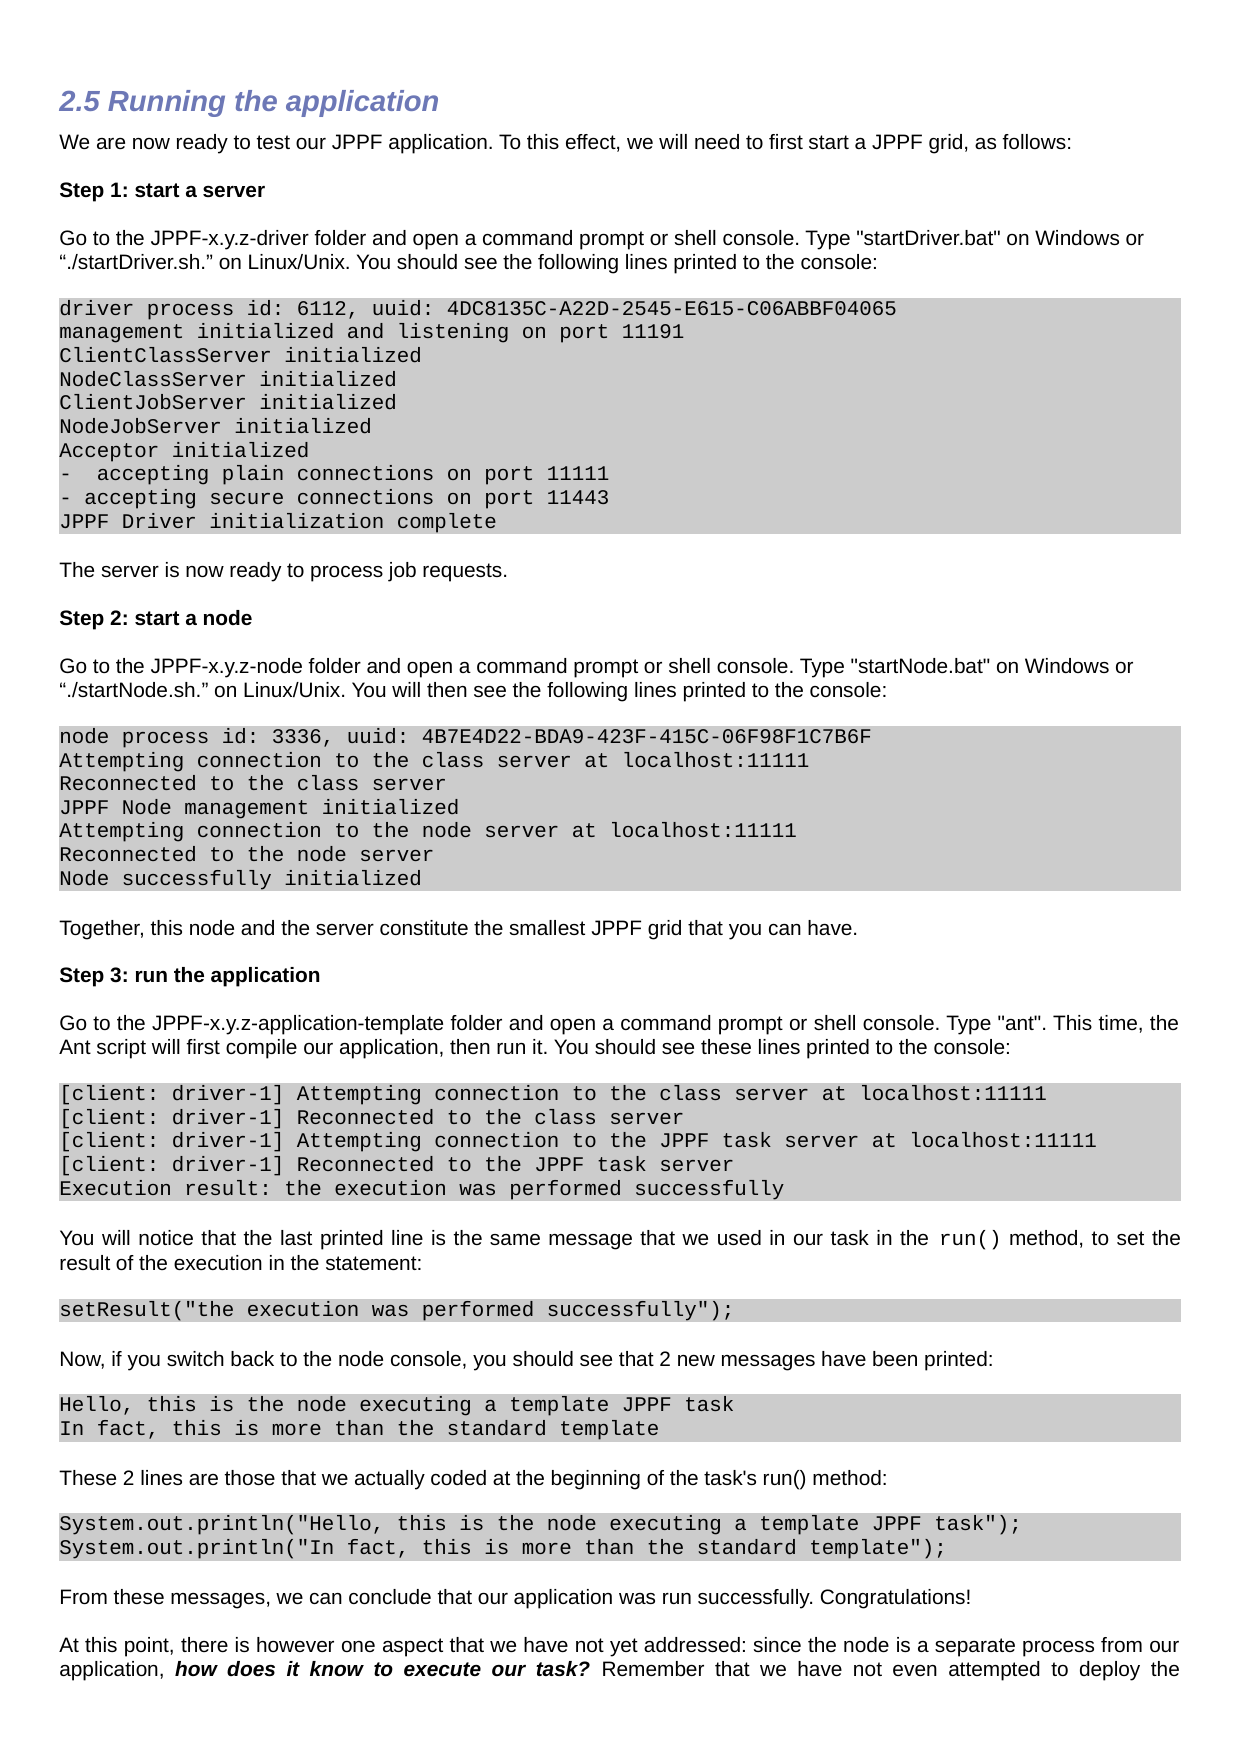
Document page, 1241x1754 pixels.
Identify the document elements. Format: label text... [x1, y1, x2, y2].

text Attempting connection to the node server at localhost:11111 [59, 821, 1181, 844]
text management initialized and listening on port 11191 [59, 321, 1181, 345]
text Now, if you switch back to the node console, you should see that 2 new messages have been printed: [59, 1346, 1181, 1370]
text JPPF Node management initialized [59, 797, 1181, 821]
text In fact, this is more than the standard template [59, 1418, 1181, 1442]
text setResult("the execution was performed successfully"); [59, 1299, 1181, 1322]
text JPPF Driver initialization complete [59, 511, 1181, 534]
text Together, this node and the server constitute the smallest JPPF grid that you can have. [59, 915, 1181, 939]
text Step 2: start a node [59, 606, 1181, 630]
text Go to the JPPF-x.y.z-driver folder and open a command prompt or shell console. Type "startDriver.bat" on Windows or “./startDriver.sh.” on Linux/Unix. You should see the following lines printed to the console: [59, 226, 1181, 274]
text These 2 lines are those that we actually coded at the beginning of the task's run() method: [59, 1466, 1181, 1489]
subtitle Running the application [59, 84, 1181, 118]
text driver process id: 6112, uuid: 4DC8135C-A22D-2545-E615-C06ABBF04065 [59, 298, 1181, 321]
text Reconnected to the class server [59, 773, 1181, 797]
text System.out.println("In fact, this is more than the standard template"); [59, 1537, 1181, 1561]
text Acceptor initialized [59, 440, 1181, 463]
text NodeClassServer initialized [59, 369, 1181, 392]
text Attempting connection to the class server at localhost:11111 [59, 749, 1181, 773]
text [client: driver-1] Attempting connection to the class server at localhost:11111 [59, 1083, 1181, 1107]
text Step 1: start a server [59, 178, 1181, 202]
text System.out.println("Hello, this is the node executing a template JPPF task"); [59, 1513, 1181, 1537]
text Step 3: run the application [59, 963, 1181, 987]
text [client: driver-1] Attempting connection to the JPPF task server at localhost:11111 [59, 1130, 1181, 1154]
text At this point, there is however one aspect that we have not yet addressed: since the node is a separate process from our application, how does it know to execute our task? Remember that we have not even attempted to deploy the [59, 1633, 1181, 1681]
text Node successfully initialized [59, 868, 1181, 891]
text ClientClassServer initialized [59, 345, 1181, 369]
text ClientJobServer initialized [59, 392, 1181, 416]
text The server is now ready to process job requests. [59, 558, 1181, 582]
text - accepting secure connections on port 11443 [59, 487, 1181, 511]
text Execution result: the execution was performed successfully [59, 1178, 1181, 1201]
text [client: driver-1] Reconnected to the class server [59, 1107, 1181, 1130]
text [client: driver-1] Reconnected to the JPPF task server [59, 1154, 1181, 1178]
text From these messages, we can conclude that our application was run successfully. Congratulations! [59, 1585, 1181, 1609]
text - accepting plain connections on port 11111 [59, 463, 1181, 487]
text You will notice that the last printed line is the same message that we used in our task in the run() method, to set the result of the execution in the statement: [59, 1225, 1181, 1275]
text Go to the JPPF-x.y.z-node folder and open a command prompt or shell console. Type "startNode.bat" on Windows or “./startNode.sh.” on Linux/Unix. You will then see the following lines printed to the console: [59, 654, 1181, 702]
text node process id: 3336, uuid: 4B7E4D22-BDA9-423F-415C-06F98F1C7B6F [59, 726, 1181, 749]
text We are now ready to test our JPPF application. To this effect, we will need to first start a JPPF grid, as follows: [59, 130, 1181, 154]
text Go to the JPPF-x.y.z-application-template folder and open a command prompt or shell console. Type "ant". This time, the Ant script will first compile our application, then run it. You should see these lines printed to the console: [59, 1011, 1181, 1059]
text Reconnected to the node server [59, 844, 1181, 868]
text Hello, this is the node executing a template JPPF task [59, 1394, 1181, 1418]
text NodeJobServer initialized [59, 416, 1181, 440]
